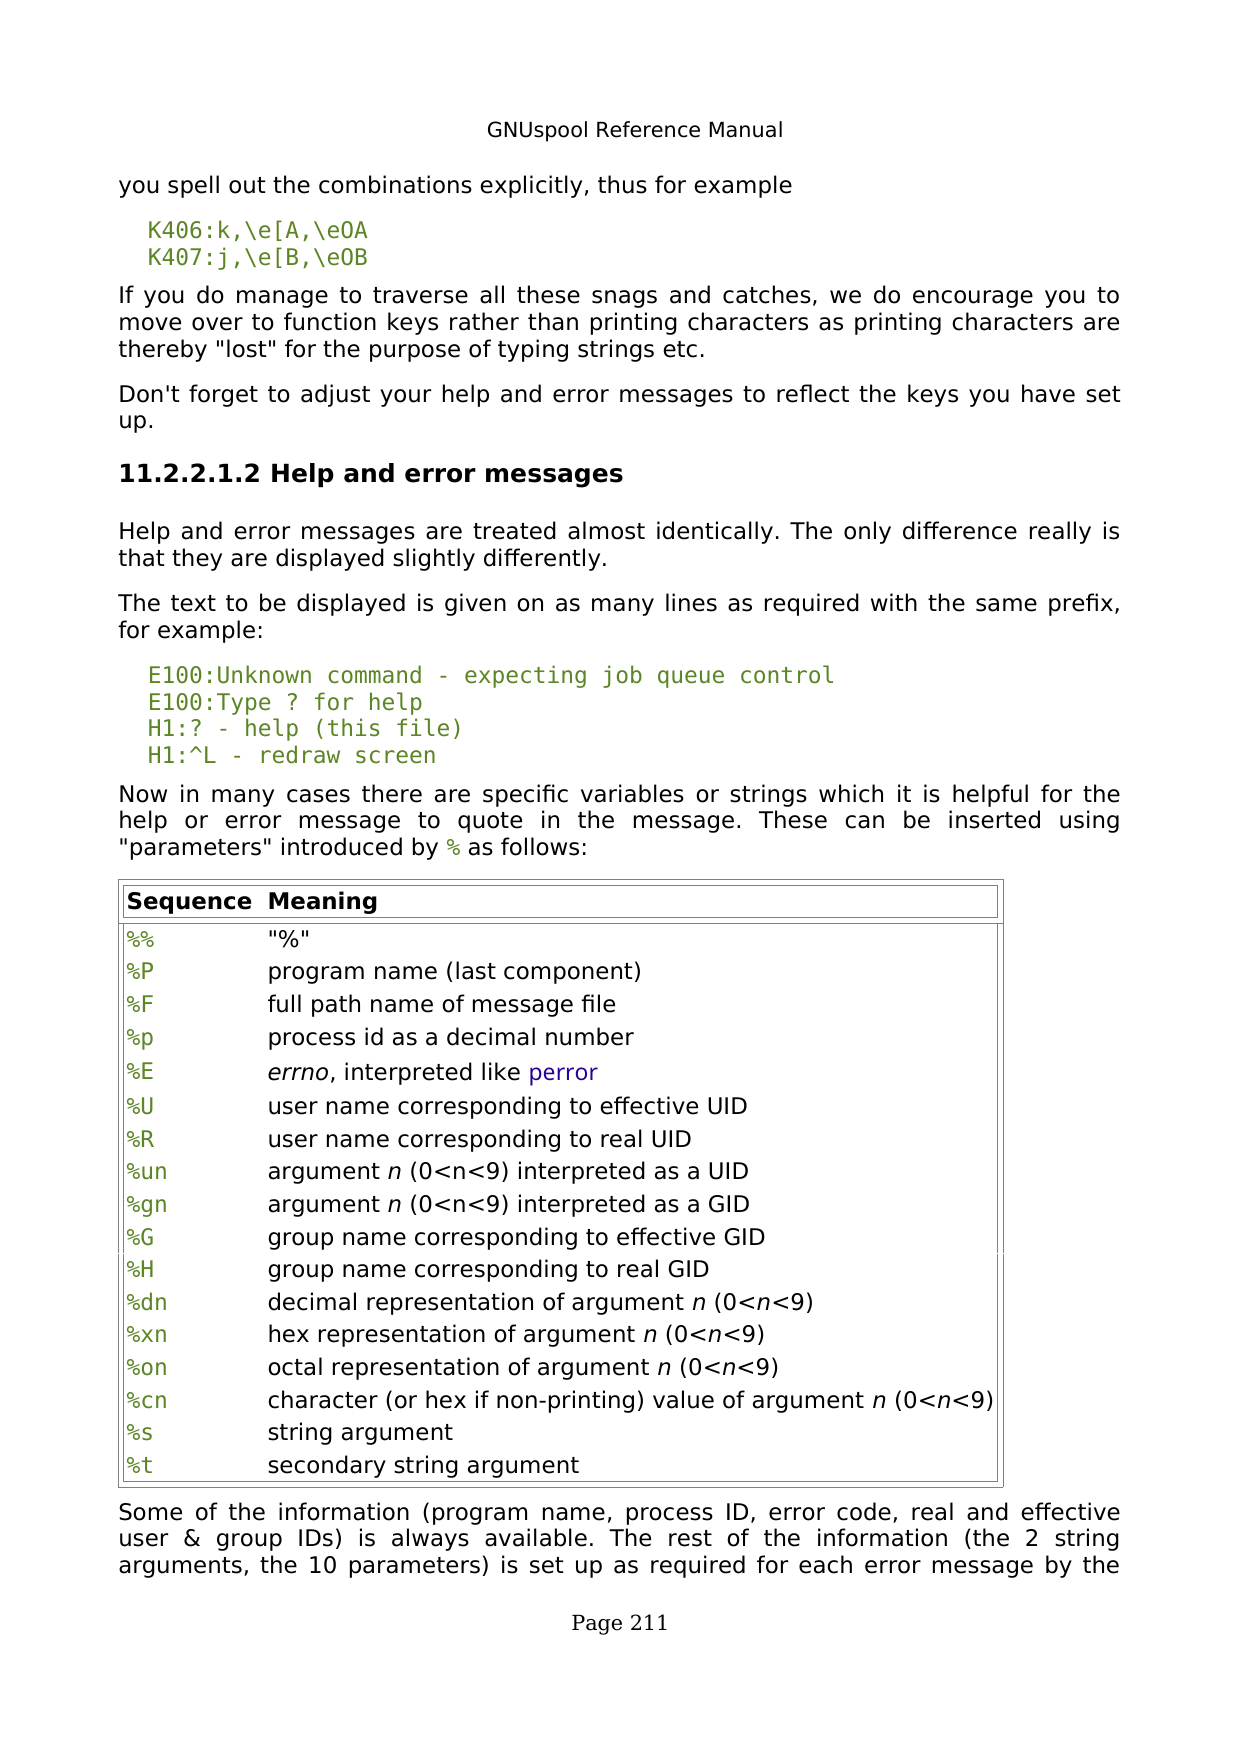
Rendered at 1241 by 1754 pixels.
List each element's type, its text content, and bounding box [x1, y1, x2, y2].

table_cell process id as a decimal number [264, 1021, 997, 1053]
table_cell string argument [264, 1416, 997, 1449]
table_cell %gn [124, 1188, 264, 1221]
table_cell argument n (0<n<9) interpreted as a UID [264, 1156, 997, 1188]
table_cell full path name of message file [264, 988, 997, 1021]
table_cell [119, 1123, 123, 1156]
table_cell [119, 1221, 123, 1253]
text The text to be displayed is given on as many lines as required with the same prefix, for example: [118, 590, 1122, 644]
table_cell "%" [264, 924, 997, 956]
table_cell errno, interpreted like perror [264, 1053, 997, 1090]
table_cell secondary string argument [264, 1449, 1003, 1487]
table_cell [119, 1021, 123, 1053]
text Don't forget to adjust your help and error messages to reflect the keys you have set up. [118, 381, 1122, 434]
table_cell %t [119, 1449, 264, 1487]
table_cell character (or hex if non-printing) value of argument n (0<n<9) [264, 1384, 997, 1416]
table_cell %un [124, 1156, 264, 1188]
text E100:Unknown command - expecting job queue control E100:Type ? for help H1:? - help (this file) H1:^L - redraw screen [148, 662, 1122, 769]
table_cell %s [124, 1416, 264, 1449]
table_cell %E [124, 1053, 264, 1090]
table_cell [119, 1188, 123, 1221]
table_cell %p [124, 1021, 264, 1053]
table_cell %dn [124, 1286, 264, 1319]
table_cell [119, 1090, 123, 1123]
table_cell [119, 1053, 123, 1090]
table_cell user name corresponding to effective UID [264, 1090, 997, 1123]
table_cell program name (last component) [264, 956, 997, 988]
text K406:k,\e[A,\eOA K407:j,\e[B,\eOB [148, 217, 1122, 271]
text Some of the information (program name, process ID, error code, real and effective user & group IDs) is always available. The rest of the information (the 2 string arguments, the 10 parameters) is set up as required for each error message by the [118, 1499, 1122, 1579]
table_cell [119, 924, 123, 956]
table_header Sequence [119, 880, 264, 923]
table_cell %U [124, 1090, 264, 1123]
table_cell %H [124, 1254, 264, 1286]
table_cell %xn [124, 1319, 264, 1351]
table_cell [119, 1384, 123, 1416]
subtitle Help and error messages [118, 459, 1122, 489]
table_cell argument n (0<n<9) interpreted as a GID [264, 1188, 997, 1221]
table_cell [119, 988, 123, 1021]
table_cell octal representation of argument n (0<n<9) [264, 1351, 997, 1384]
table_cell [119, 956, 123, 988]
text Help and error messages are treated almost identically. The only difference really is that they are displayed slightly differently. [118, 518, 1122, 572]
table_cell [119, 1351, 123, 1384]
table_cell %% [124, 924, 264, 956]
table_cell group name corresponding to real GID [264, 1254, 997, 1286]
table_cell [119, 1286, 123, 1319]
table_cell %F [124, 988, 264, 1021]
table_cell [998, 924, 1003, 956]
table_cell %cn [124, 1384, 264, 1416]
text If you do manage to traverse all these snags and catches, we do encourage you to move over to function keys rather than printing characters as printing characters are thereby "lost" for the purpose of typing strings etc. [118, 282, 1122, 363]
table_header Meaning [264, 880, 1003, 923]
table_cell [119, 1156, 123, 1188]
table_cell [119, 1319, 123, 1351]
table_cell [119, 1416, 123, 1449]
table_cell [119, 1254, 123, 1286]
table_cell user name corresponding to real UID [264, 1123, 997, 1156]
table_cell %R [124, 1123, 264, 1156]
text you spell out the combinations explicitly, thus for example [118, 172, 1122, 199]
table_cell hex representation of argument n (0<n<9) [264, 1319, 997, 1351]
table_cell %on [124, 1351, 264, 1384]
table_cell %G [124, 1221, 264, 1253]
table_cell decimal representation of argument n (0<n<9) [264, 1286, 997, 1319]
table_cell %P [124, 956, 264, 988]
table_cell group name corresponding to effective GID [264, 1221, 997, 1253]
text Now in many cases there are specific variables or strings which it is helpful for the help or error message to quote in the message. These can be inserted using "parameters" introduced by % as follows: [118, 781, 1122, 861]
